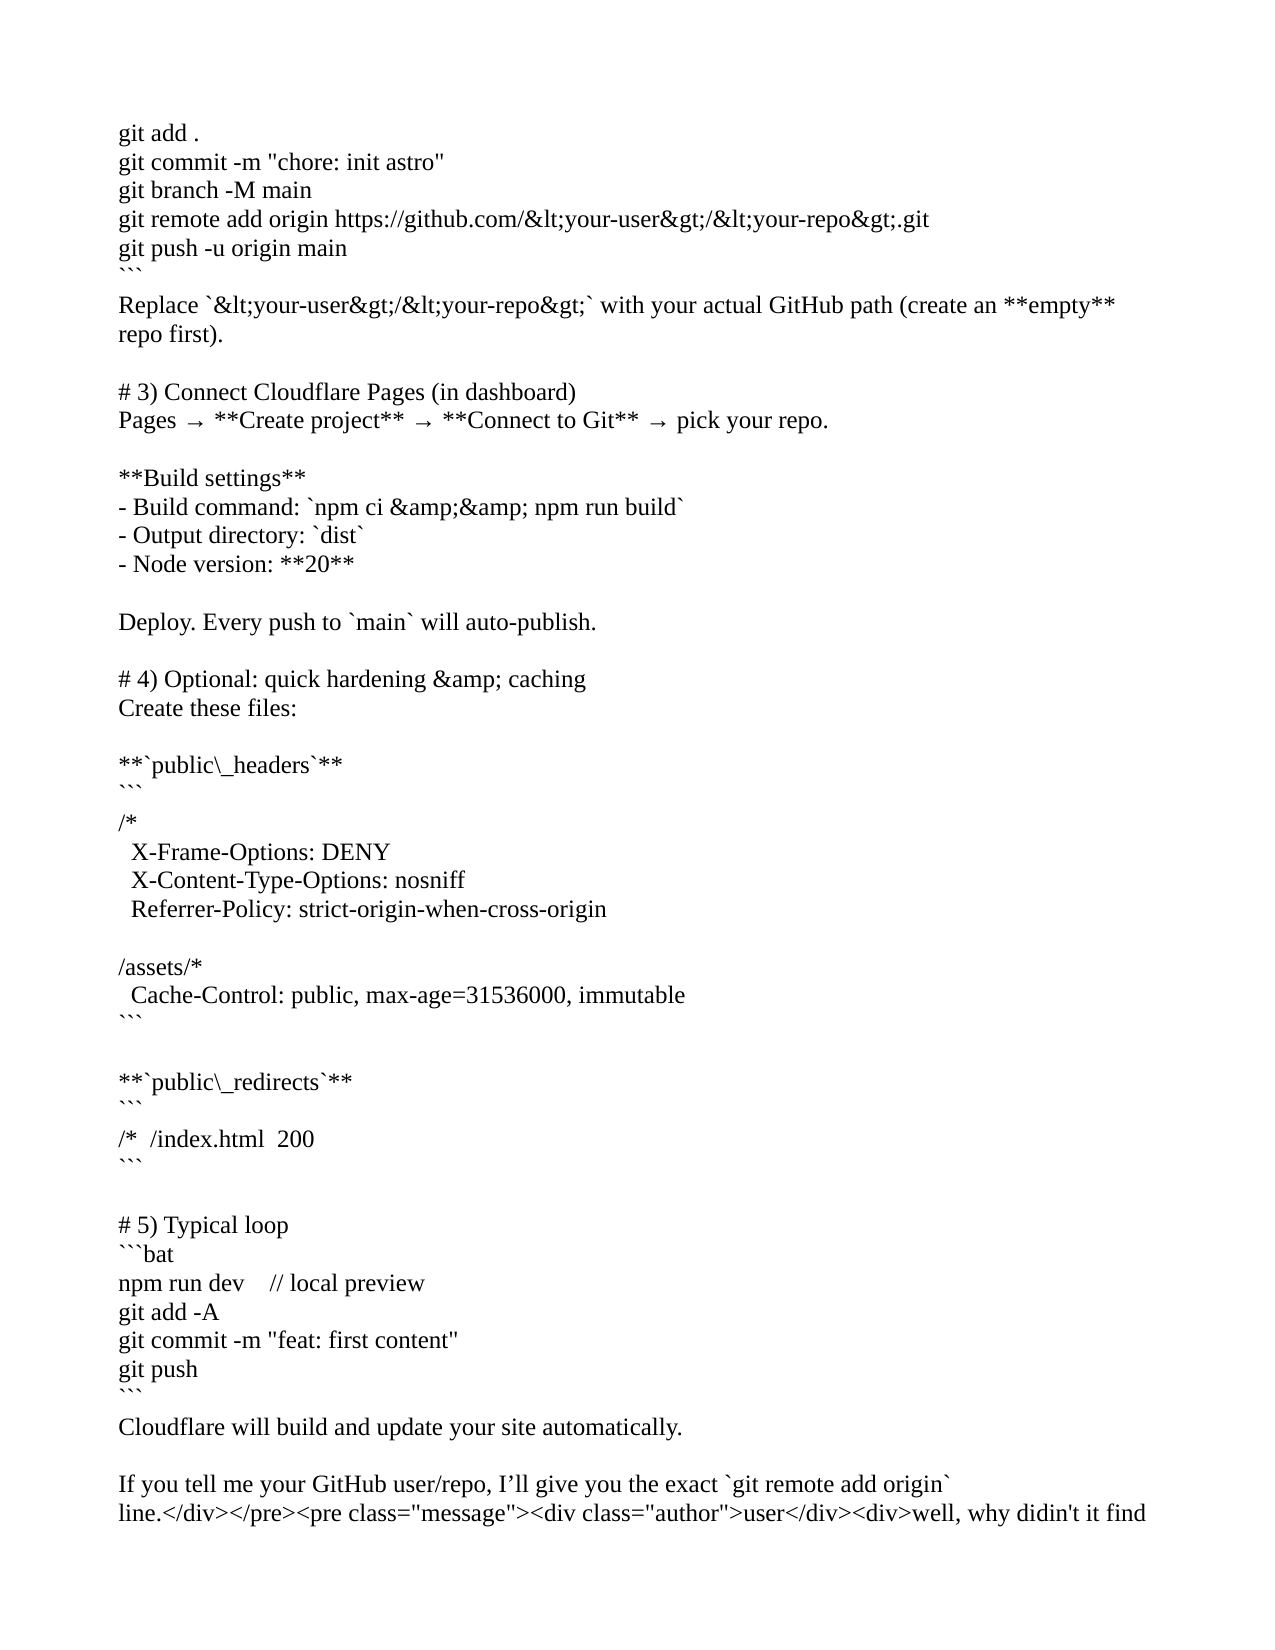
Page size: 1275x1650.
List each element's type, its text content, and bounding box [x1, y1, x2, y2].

text ``` [118, 779, 1157, 808]
text Create these files: [118, 693, 1157, 722]
text - Build command: `npm ci &amp;&amp; npm run build` [118, 492, 1157, 521]
text npm run dev // local preview [118, 1268, 1157, 1297]
text Cache-Control: public, max-age=31536000, immutable [118, 981, 1157, 1009]
text Deploy. Every push to `main` will auto-publish. [118, 607, 1157, 636]
text /* [118, 808, 1157, 837]
text git push -u origin main [118, 233, 1157, 262]
text ``` [118, 1153, 1157, 1182]
text # 4) Optional: quick hardening &amp; caching [118, 664, 1157, 693]
text git add -A [118, 1297, 1157, 1326]
text Cloudflare will build and update your site automatically. [118, 1412, 1157, 1441]
text # 3) Connect Cloudflare Pages (in dashboard) [118, 377, 1157, 406]
text git remote add origin https://github.com/&lt;your-user&gt;/&lt;your-repo&gt;.git [118, 204, 1157, 233]
text ``` [118, 1383, 1157, 1412]
text Referrer-Policy: strict-origin-when-cross-origin [118, 894, 1157, 923]
text git add . [118, 118, 1157, 147]
text **Build settings** [118, 463, 1157, 492]
text Pages → **Create project** → **Connect to Git** → pick your repo. [118, 406, 1157, 434]
text Replace `&lt;your-user&gt;/&lt;your-repo&gt;` with your actual GitHub path (create an **empty** repo first). [118, 291, 1157, 348]
text ``` [118, 1096, 1157, 1124]
text X-Frame-Options: DENY [118, 837, 1157, 866]
text **`public\_headers`** [118, 751, 1157, 779]
text git branch -M main [118, 176, 1157, 204]
text # 5) Typical loop [118, 1211, 1157, 1239]
text /assets/* [118, 952, 1157, 981]
text X-Content-Type-Options: nosniff [118, 866, 1157, 894]
text If you tell me your GitHub user/repo, I’ll give you the exact `git remote add origin` line.</div></pre><pre class="message"><div class="author">user</div><div>well, why didin't it find [118, 1469, 1157, 1527]
text git push [118, 1354, 1157, 1383]
text git commit -m "feat: first content" [118, 1326, 1157, 1354]
text ```bat [118, 1239, 1157, 1268]
text ``` [118, 1009, 1157, 1038]
text git commit -m "chore: init astro" [118, 147, 1157, 176]
text - Output directory: `dist` [118, 521, 1157, 549]
text - Node version: **20** [118, 549, 1157, 578]
text **`public\_redirects`** [118, 1067, 1157, 1096]
text /* /index.html 200 [118, 1124, 1157, 1153]
text ``` [118, 262, 1157, 291]
